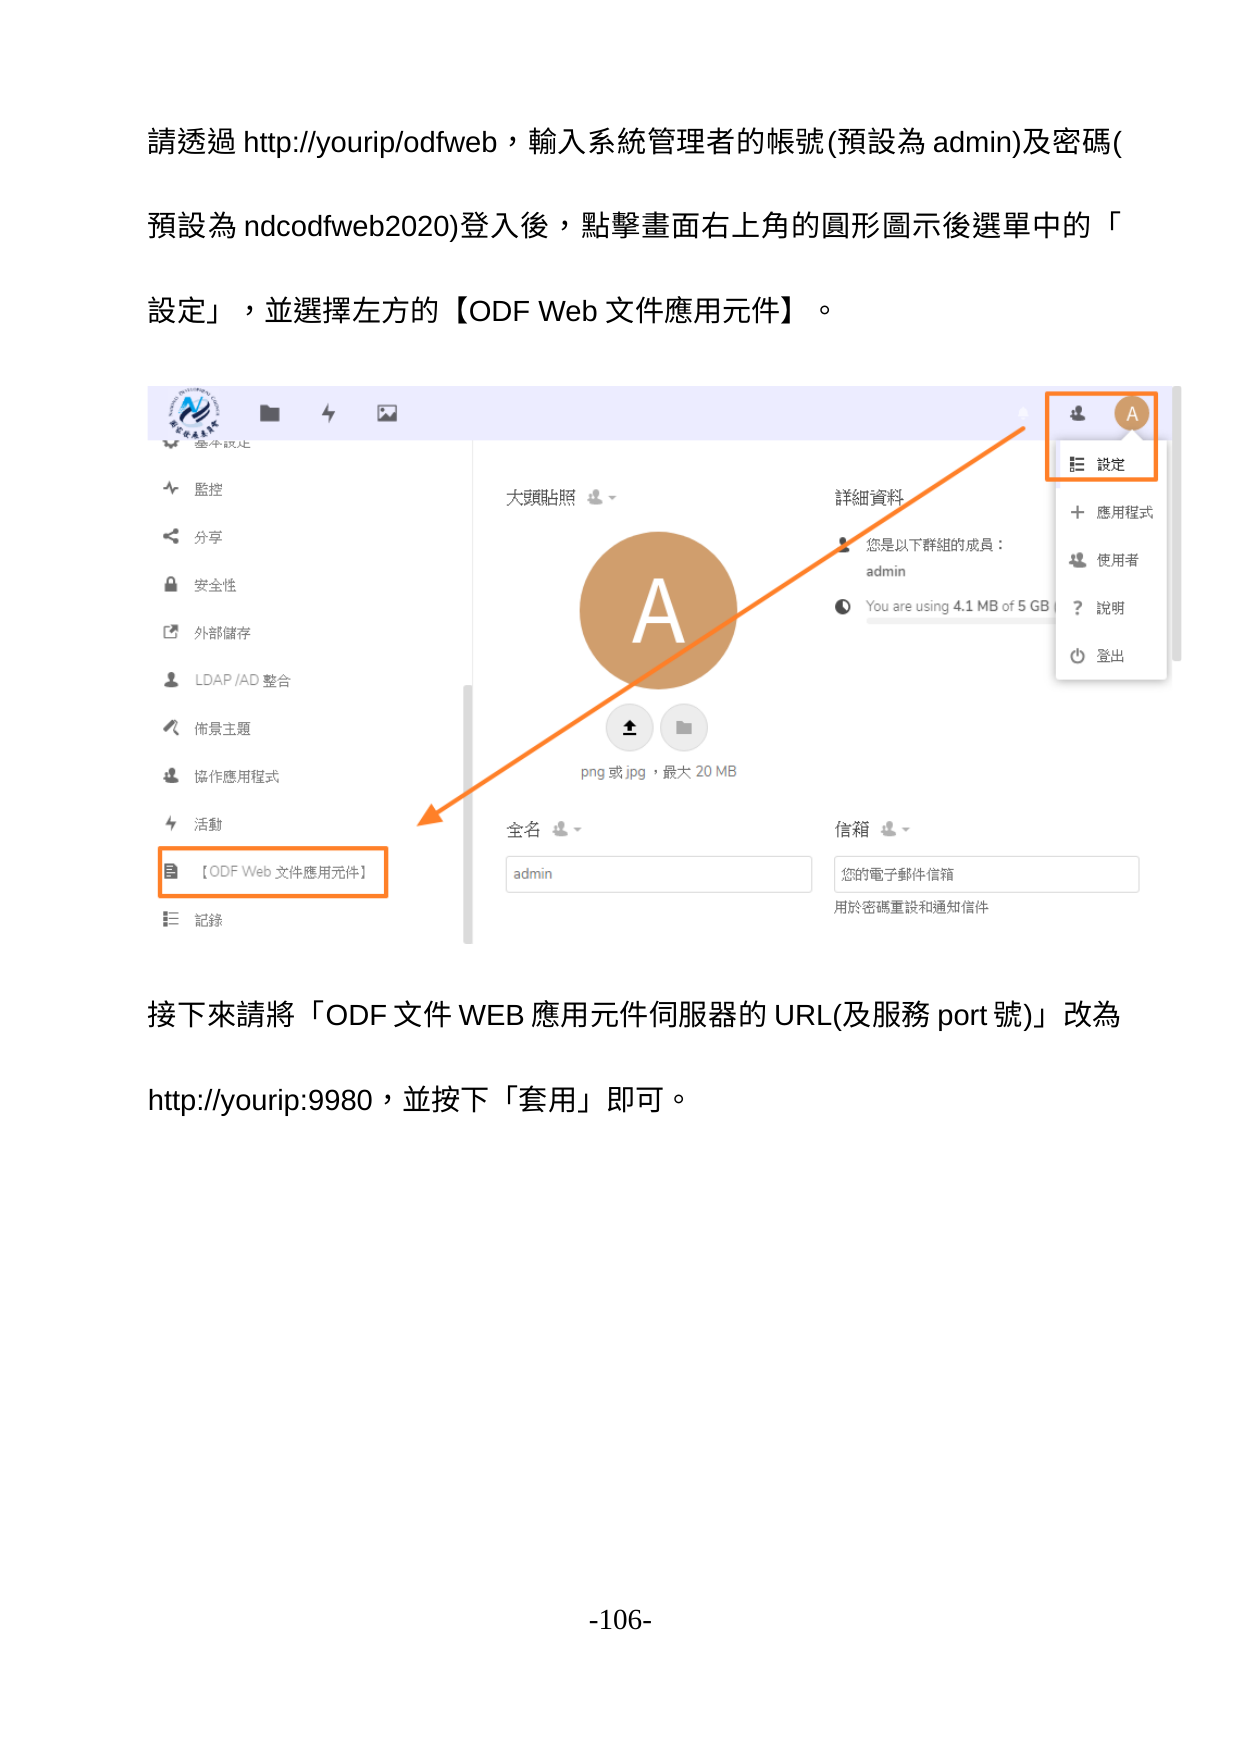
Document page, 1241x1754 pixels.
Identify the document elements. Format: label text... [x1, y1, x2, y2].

text 請透過http://yourip/odfweb，輸入系統管理者的帳號(預設為admin)及密碼(預設為ndcodfweb2020)登入後，點擊畫面右上角的圓形圖示後選單中的「設定」，並選擇左方的【ODF Web 文件應用元件】。 [148, 118, 1122, 329]
picture [147, 386, 1182, 944]
text 接下來請將「ODF文件WEB應用元件伺服器的URL(及服務port號)」改為http://yourip:9980，並按下「套用」即可。 [148, 992, 1122, 1118]
